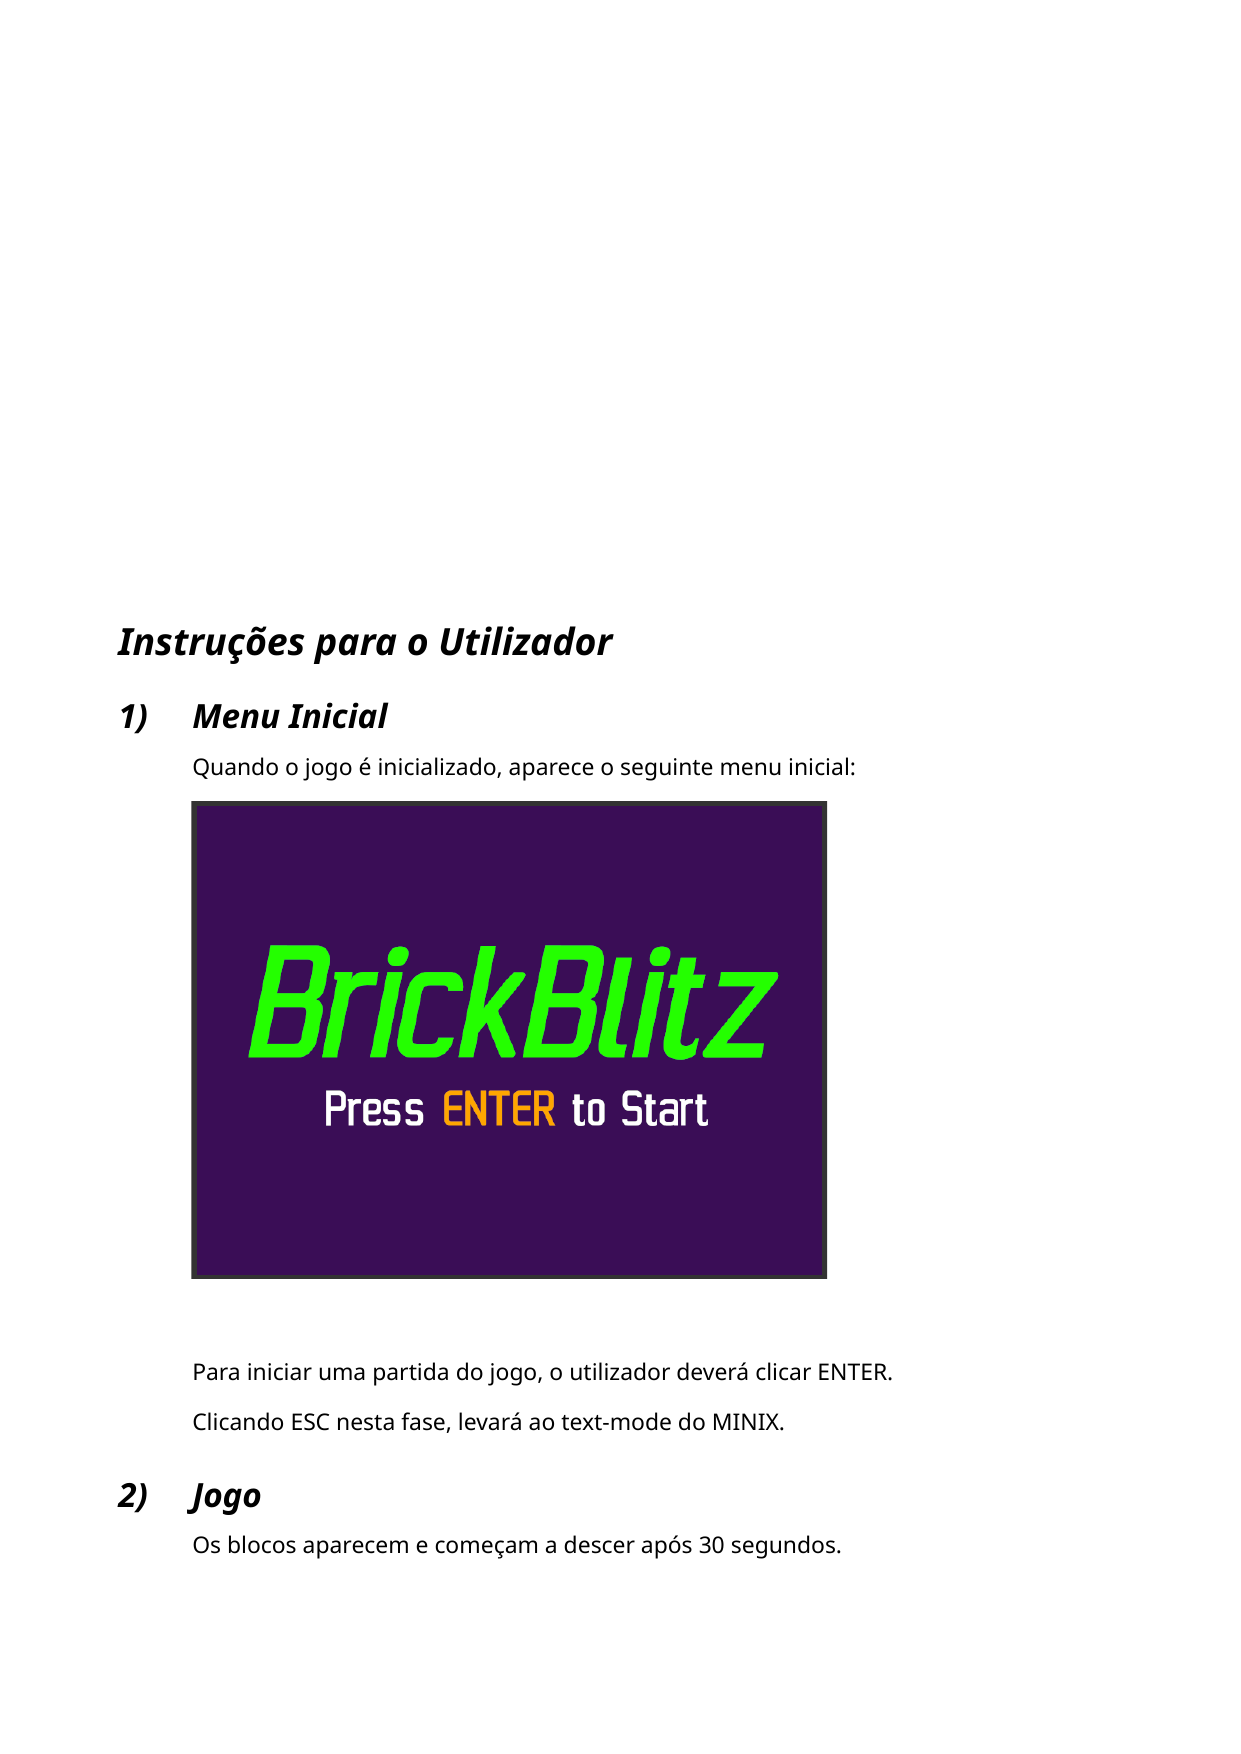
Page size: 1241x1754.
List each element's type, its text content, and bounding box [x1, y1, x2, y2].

subtitle Instruções para o Utilizador [118, 615, 1122, 666]
subtitle Jogo [118, 1471, 1122, 1517]
text Para iniciar uma partida do jogo, o utilizador deverá clicar ENTER. [118, 1356, 1122, 1387]
text Clicando ESC nesta fase, levará ao text-mode do MINIX. [118, 1406, 1122, 1438]
text Os blocos aparecem e começam a descer após 30 segundos. [118, 1529, 1122, 1561]
picture [191, 801, 828, 1279]
text Quando o jogo é inicializado, aparece o seguinte menu inicial: [118, 751, 1122, 782]
subtitle Menu Inicial [118, 693, 1122, 738]
